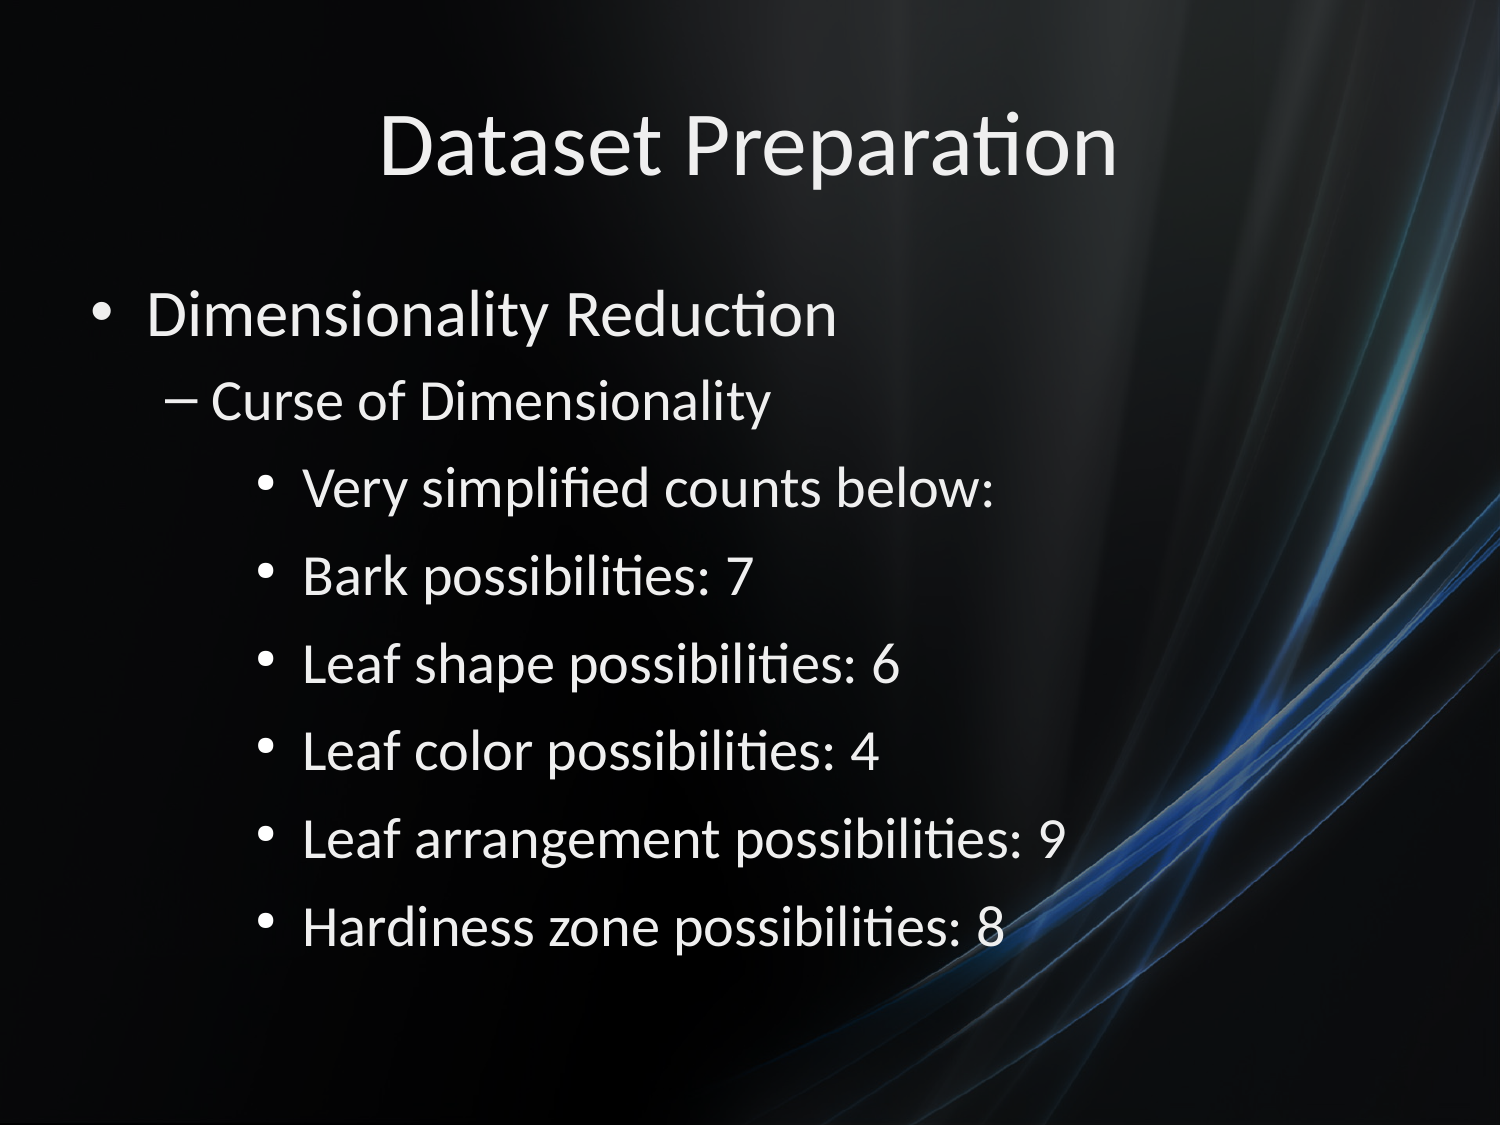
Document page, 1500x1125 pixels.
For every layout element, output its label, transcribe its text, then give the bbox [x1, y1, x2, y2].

list Dimensionality Reduction Curse of Dimensionality Very simplified counts below: Bark possibilities: 7 Leaf shape possibilities: 6 Leaf color possibilities: 4 Leaf arrangement possibilities: 9 Hardiness zone possibilities: 8 [75, 262, 1425, 1005]
picture [0, 0, 1500, 1125]
title Dataset Preparation [75, 45, 1425, 233]
